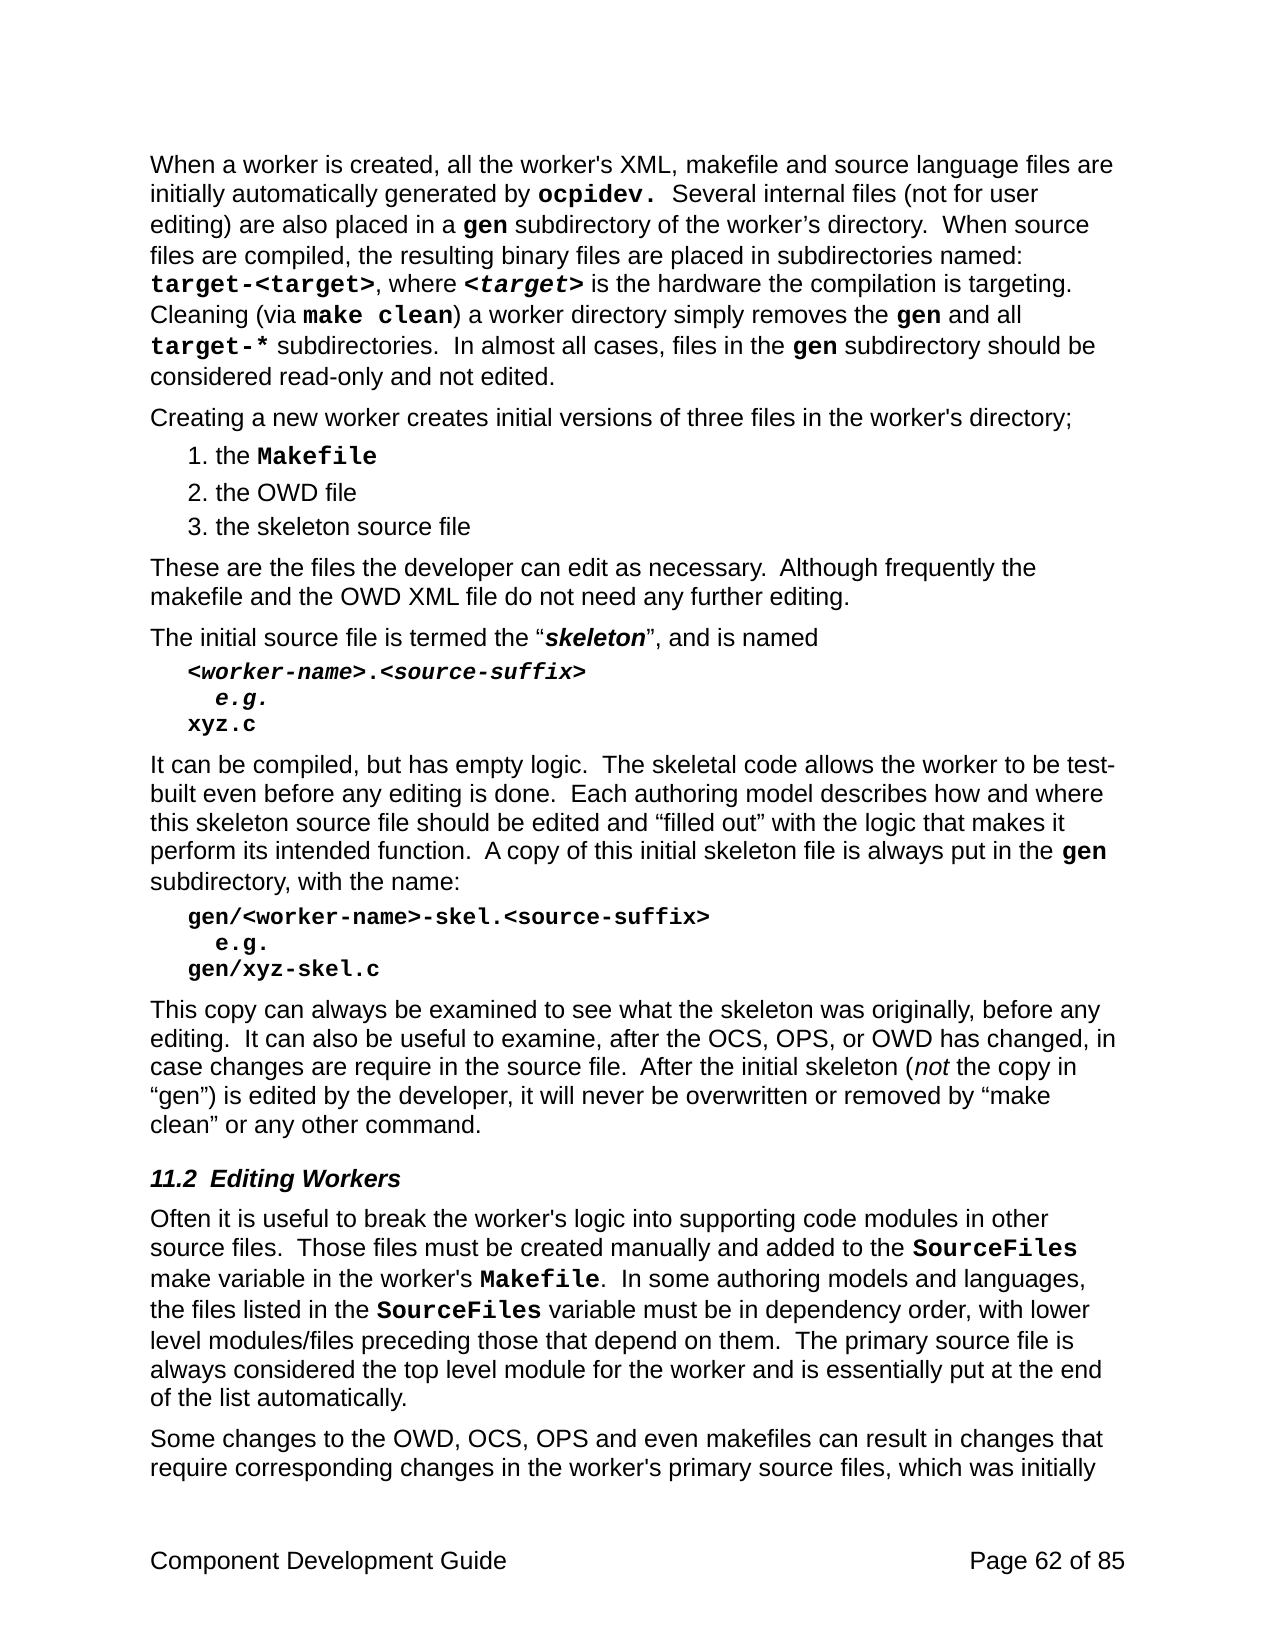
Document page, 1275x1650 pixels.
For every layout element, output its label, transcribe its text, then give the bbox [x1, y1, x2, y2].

text Creating a new worker creates initial versions of three files in the worker's directory; [150, 403, 1125, 432]
text <worker-name>.<source-suffix> e.g. xyz.c [187, 660, 1125, 738]
subtitle Editing Workers [150, 1163, 1125, 1192]
list the OWD file [187, 478, 1050, 506]
text gen/<worker-name>-skel.<source-suffix> e.g. gen/xyz-skel.c [187, 905, 1125, 983]
text The initial source file is termed the “skeleton”, and is named [150, 623, 1125, 651]
text Some changes to the OWD, OCS, OPS and even makefiles can result in changes that require corresponding changes in the worker's primary source files, which was initially [150, 1424, 1125, 1482]
text These are the files the developer can edit as necessary. Although frequently the makefile and the OWD XML file do not need any further editing. [150, 553, 1125, 611]
list the skeleton source file [187, 512, 1050, 541]
text When a worker is created, all the worker's XML, makefile and source language files are initially automatically generated by ocpidev. Several internal files (not for user editing) are also placed in a gen subdirectory of the worker’s directory. When source files are compiled, the resulting binary files are placed in subdirectories named: target-<target>, where <target> is the hardware the compilation is targeting. Cleaning (via make clean) a worker directory simply removes the gen and all target-* subdirectories. In almost all cases, files in the gen subdirectory should be considered read-only and not edited. [150, 150, 1125, 391]
list the Makefile [187, 441, 1050, 472]
text It can be compiled, but has empty logic. The skeletal code allows the worker to be test-built even before any editing is done. Each authoring model describes how and where this skeleton source file should be edited and “filled out” with the logic that makes it perform its intended function. A copy of this initial skeleton file is always put in the gen subdirectory, with the name: [150, 750, 1125, 896]
text Often it is useful to break the worker's logic into supporting code modules in other source files. Those files must be created manually and added to the SourceFiles make variable in the worker's Makefile. In some authoring models and languages, the files listed in the SourceFiles variable must be in dependency order, with lower level modules/files preceding those that depend on them. The primary source file is always considered the top level module for the worker and is essentially put at the end of the list automatically. [150, 1204, 1125, 1412]
text This copy can always be examined to see what the skeleton was originally, before any editing. It can also be useful to examine, after the OCS, OPS, or OWD has changed, in case changes are require in the source file. After the initial skeleton (not the copy in “gen”) is edited by the developer, it will never be overwritten or removed by “make clean” or any other command. [150, 995, 1125, 1138]
